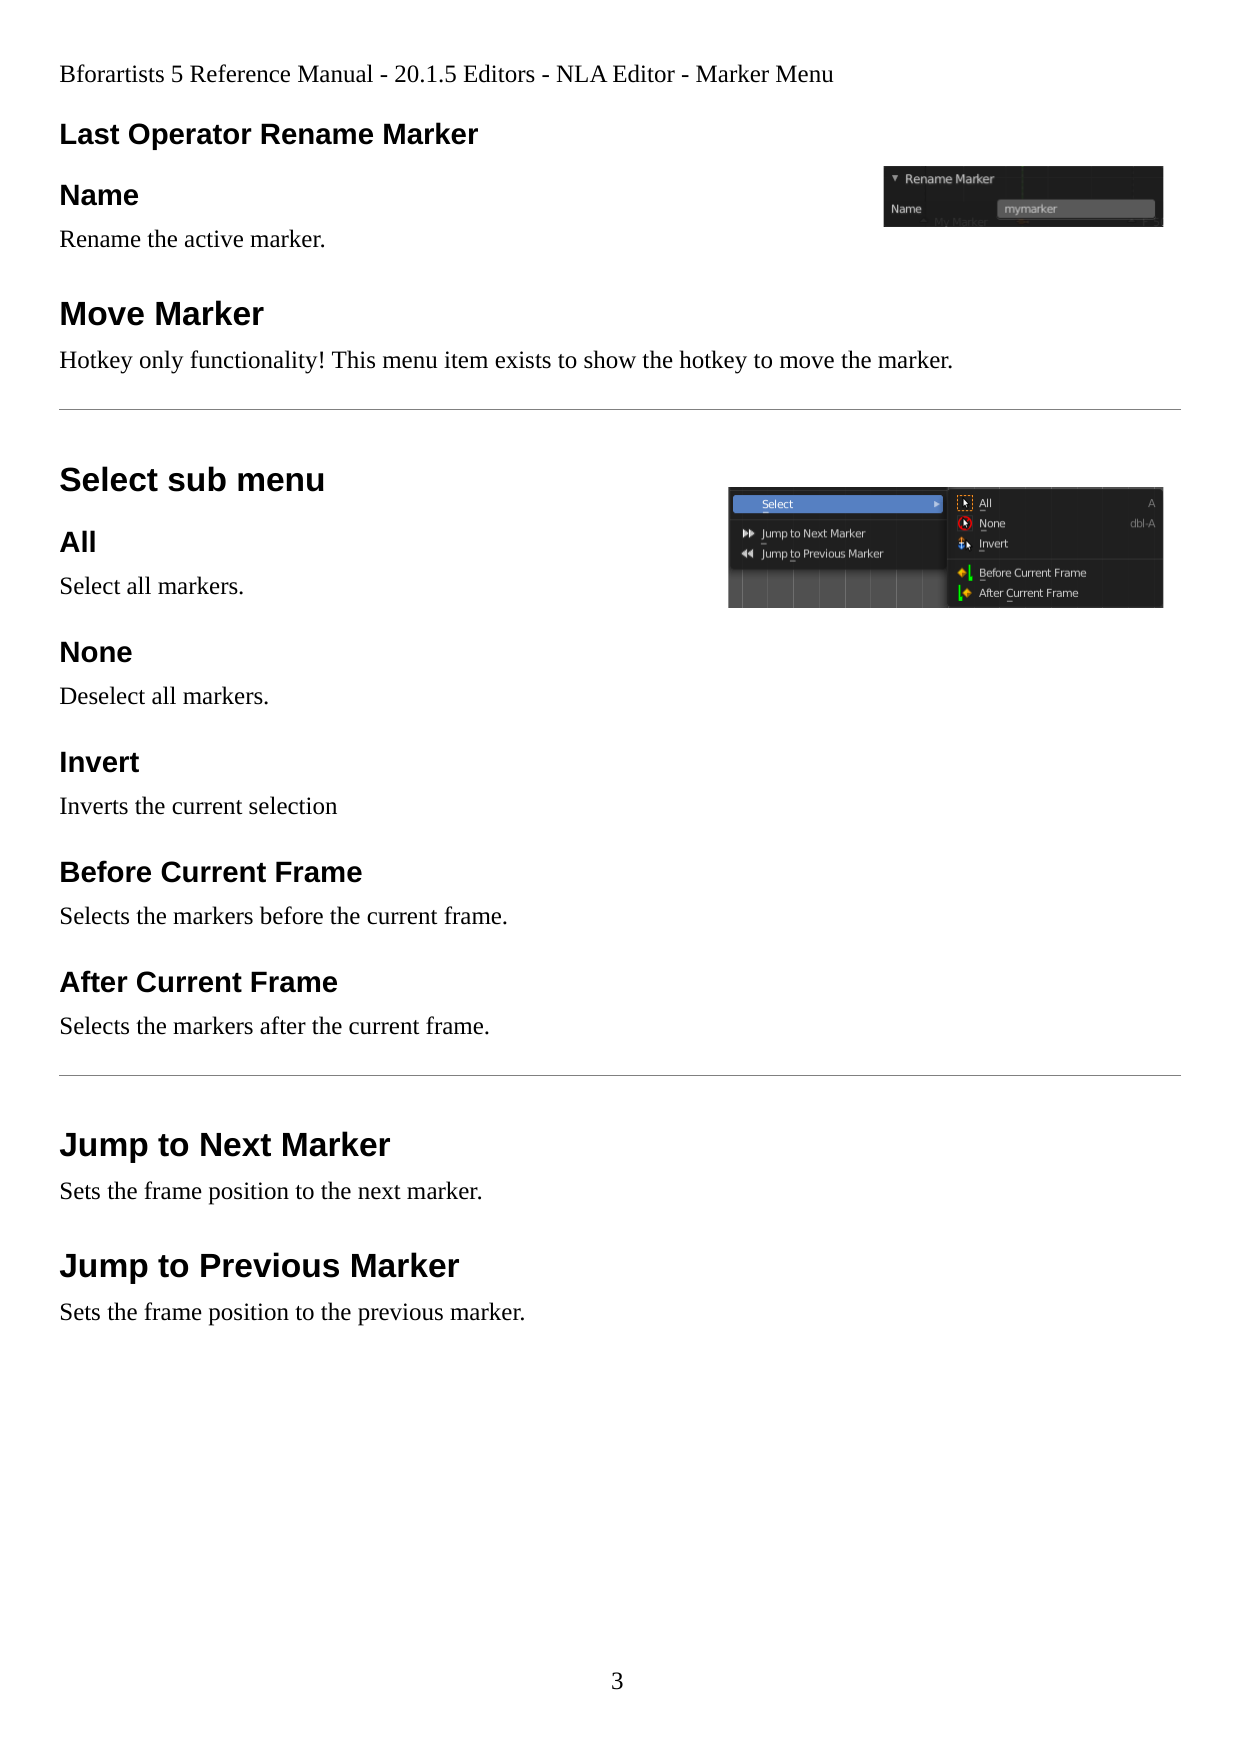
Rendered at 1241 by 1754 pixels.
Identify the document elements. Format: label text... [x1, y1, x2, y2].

picture [728, 487, 1164, 608]
text Select all markers. [59, 571, 728, 600]
subtitle Jump to Previous Marker [59, 1246, 1181, 1285]
subtitle [1164, 525, 1181, 559]
text Sets the frame position to the next marker. [59, 1176, 1181, 1205]
text Sets the frame position to the previous marker. [59, 1297, 1181, 1326]
subtitle Jump to Next Marker [59, 1125, 1181, 1164]
subtitle None [59, 635, 1181, 669]
text [1164, 571, 1181, 600]
subtitle Before Current Frame [59, 855, 1181, 889]
text Inverts the current selection [59, 791, 1181, 820]
subtitle Invert [59, 745, 1181, 779]
subtitle Move Marker [59, 294, 1181, 333]
subtitle Name [59, 178, 883, 212]
subtitle All [59, 525, 728, 559]
text Rename the active marker. [59, 224, 1181, 253]
subtitle Select sub menu [59, 459, 1181, 498]
subtitle Last Operator Rename Marker [59, 117, 1181, 151]
subtitle After Current Frame [59, 965, 1181, 998]
text Deselect all markers. [59, 681, 1181, 710]
picture [883, 166, 1164, 227]
text Hotkey only functionality! This menu item exists to show the hotkey to move the marker. [59, 345, 1181, 374]
text Selects the markers before the current frame. [59, 901, 1181, 930]
text Selects the markers after the current frame. [59, 1011, 1181, 1040]
subtitle [1164, 178, 1181, 212]
